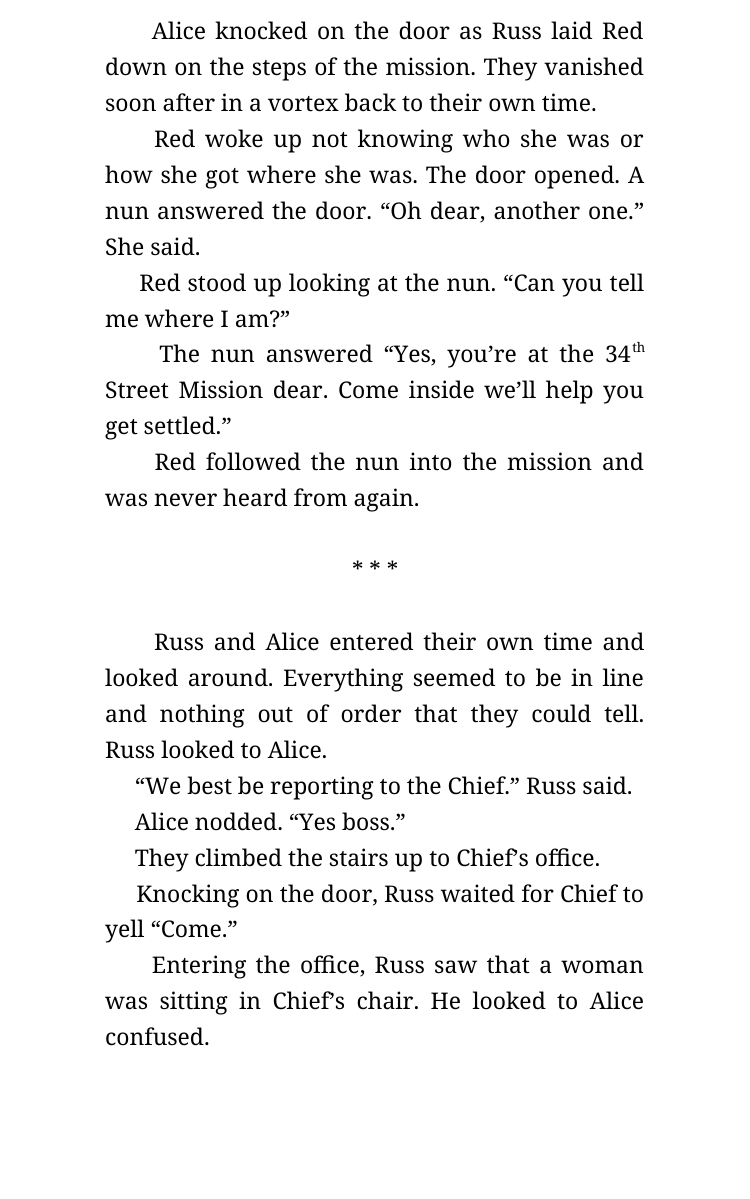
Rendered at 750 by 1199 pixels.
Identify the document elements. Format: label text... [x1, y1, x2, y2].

text * * * [105, 554, 645, 585]
text Red stood up looking at the nun. “Can you tell me where I am?” [105, 267, 645, 334]
text Alice knocked on the door as Russ laid Red down on the steps of the mission. They vanished soon after in a vortex back to their own time. [105, 15, 645, 118]
text Red followed the nun into the mission and was never heard from again. [105, 446, 645, 513]
text Alice nodded. “Yes boss.” [105, 806, 645, 837]
text “We best be reporting to the Chief.” Russ said. [105, 770, 645, 801]
text Red woke up not knowing who she was or how she got where she was. The door opened. A nun answered the door. “Oh dear, another one.” She said. [105, 123, 645, 262]
text Knocking on the door, Russ waited for Chief to yell “Come.” [105, 877, 645, 945]
text Entering the office, Russ saw that a woman was sitting in Chief’s chair. He looked to Alice confused. [105, 949, 645, 1052]
text They climbed the stairs up to Chief’s office. [105, 842, 645, 873]
text The nun answered “Yes, you’re at the 34th Street Mission dear. Come inside we’ll help you get settled.” [105, 338, 645, 442]
text Russ and Alice entered their own time and looked around. Everything seemed to be in line and nothing out of order that they could tell. Russ looked to Alice. [105, 626, 645, 765]
